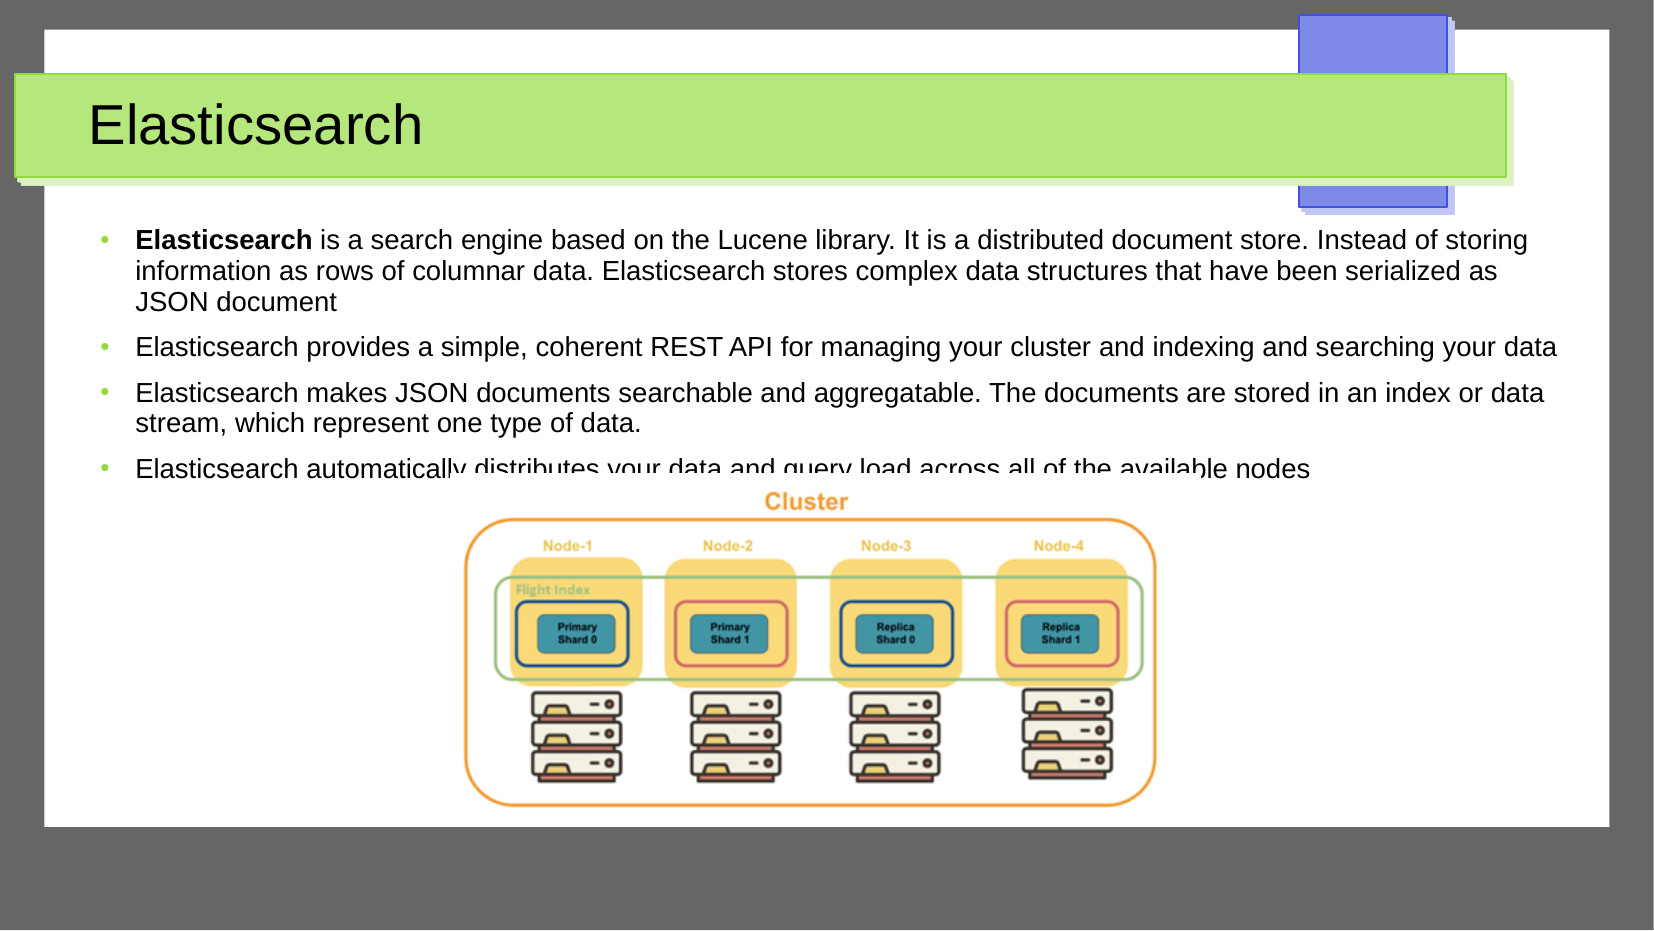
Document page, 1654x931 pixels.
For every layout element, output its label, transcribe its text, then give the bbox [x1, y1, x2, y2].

picture [450, 473, 1201, 821]
list Elasticsearch is a search engine based on the Lucene library. It is a distributed document store. Instead of storing information as rows of columnar data. Elasticsearch stores complex data structures that have been serialized as JSON document Elasticsearch provides a simple, coherent REST API for managing your cluster and indexing and searching your data Elasticsearch makes JSON documents searchable and aggregatable. The documents are stored in an index or data stream, which represent one type of data. Elasticsearch automatically distributes your data and query load across all of the available nodes [88, 225, 1565, 488]
title Elasticsearch [88, 62, 1506, 189]
